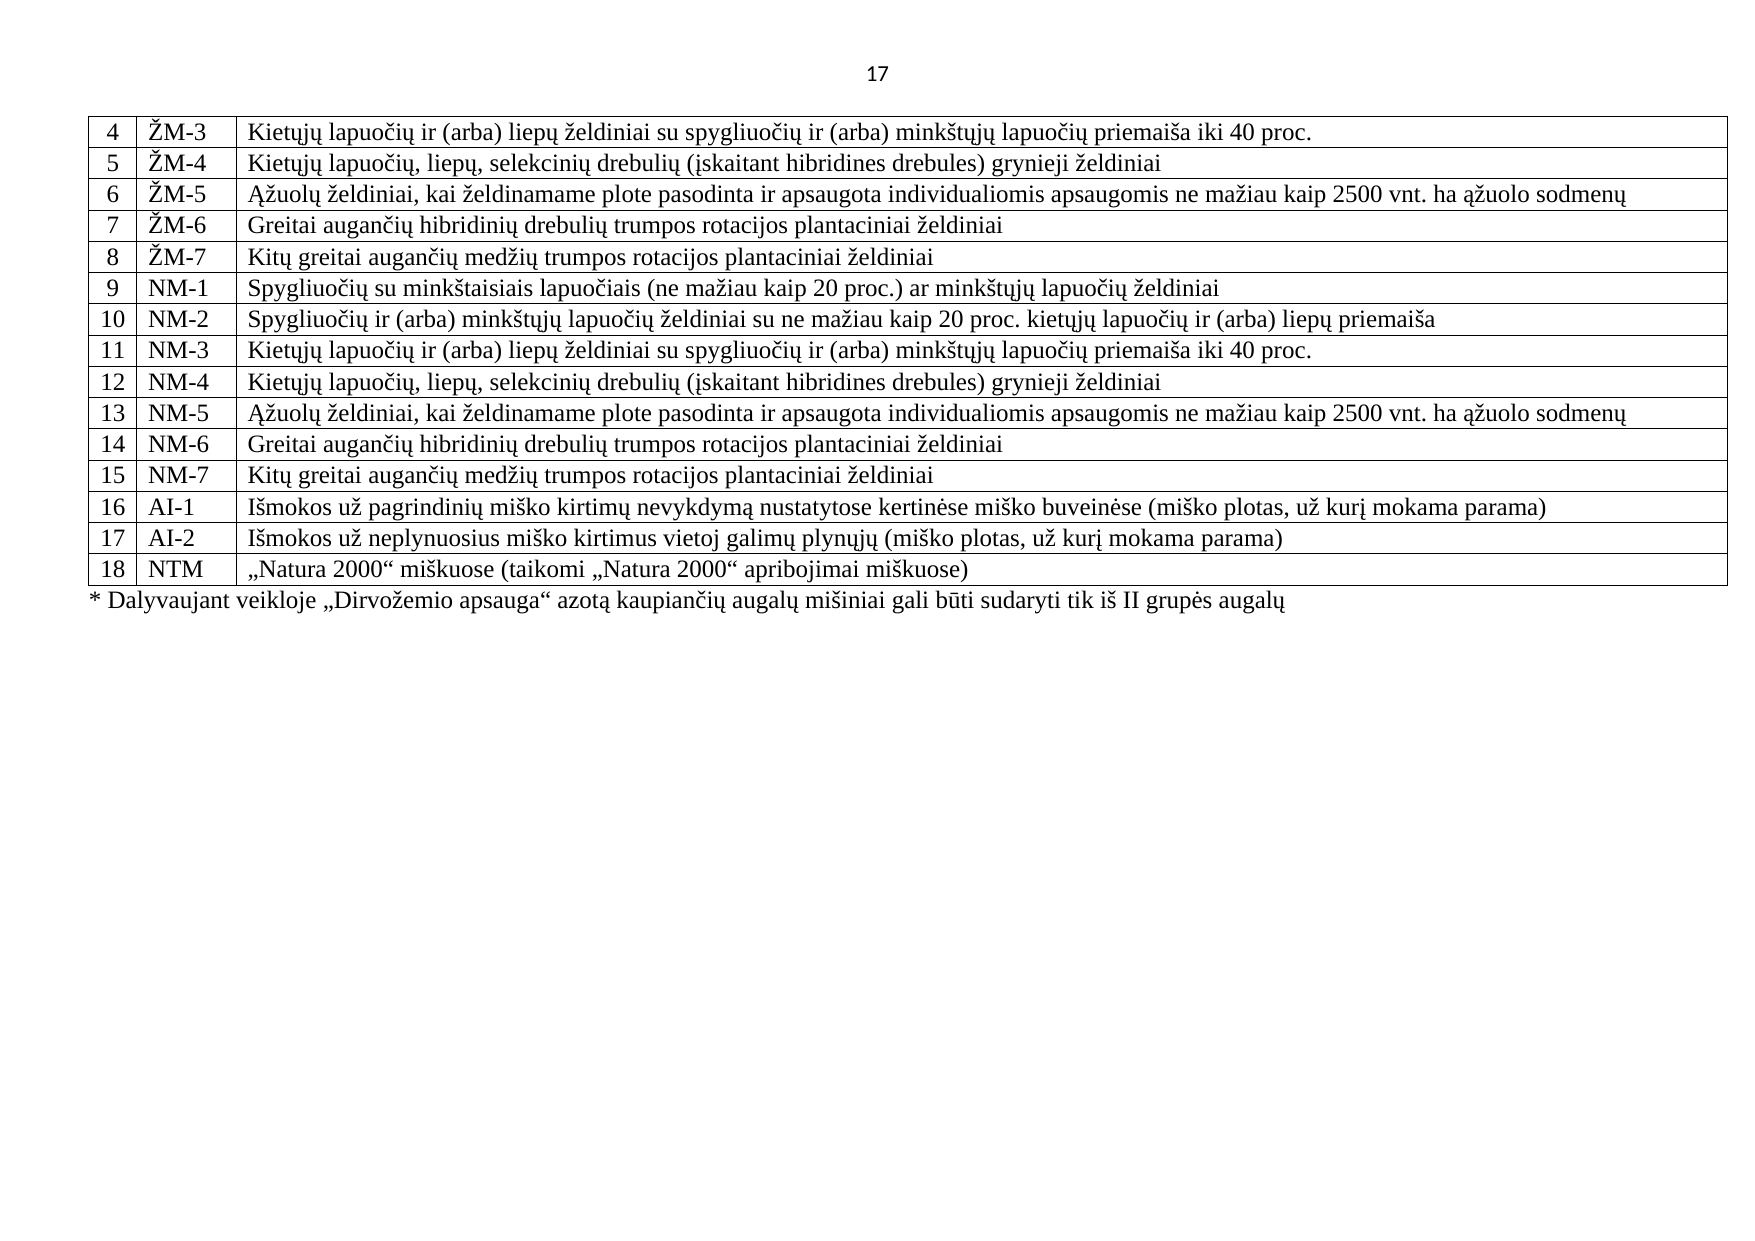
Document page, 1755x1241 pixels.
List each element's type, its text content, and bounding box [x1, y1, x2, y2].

table_cell ŽM-4 [137, 148, 236, 178]
table_cell ŽM-7 [137, 242, 236, 272]
table_cell ŽM-6 [137, 211, 236, 241]
table_cell Kitų greitai augančių medžių trumpos rotacijos plantaciniai želdiniai [237, 461, 1727, 491]
table_cell 5 [89, 148, 136, 178]
table_cell Kietųjų lapuočių ir (arba) liepų želdiniai su spygliuočių ir (arba) minkštųjų lapuočių priemaiša iki 40 proc. [237, 117, 1727, 147]
table_cell NM-3 [137, 336, 236, 366]
table_cell 10 [89, 304, 136, 334]
table_cell 16 [89, 492, 136, 522]
table_cell 6 [89, 179, 136, 209]
table_cell 8 [89, 242, 136, 272]
table_cell 15 [89, 461, 136, 491]
table_cell NM-4 [137, 367, 236, 397]
table_cell 12 [89, 367, 136, 397]
table_cell AI-2 [137, 523, 236, 553]
table_cell Spygliuočių ir (arba) minkštųjų lapuočių želdiniai su ne mažiau kaip 20 proc. kietųjų lapuočių ir (arba) liepų priemaiša [237, 304, 1727, 334]
table_cell NM-6 [137, 429, 236, 459]
table_cell Išmokos už neplynuosius miško kirtimus vietoj galimų plynųjų (miško plotas, už kurį mokama parama) [237, 523, 1727, 553]
table_cell 11 [89, 336, 136, 366]
text * Dalyvaujant veikloje „Dirvožemio apsauga“ azotą kaupiančių augalų mišiniai gali būti sudaryti tik iš II grupės augalų [89, 586, 1666, 614]
table_cell Kietųjų lapuočių ir (arba) liepų želdiniai su spygliuočių ir (arba) minkštųjų lapuočių priemaiša iki 40 proc. [237, 336, 1727, 366]
table_cell 14 [89, 429, 136, 459]
table_cell 9 [89, 273, 136, 303]
table_cell Ąžuolų želdiniai, kai želdinamame plote pasodinta ir apsaugota individualiomis apsaugomis ne mažiau kaip 2500 vnt. ha ąžuolo sodmenų [237, 398, 1727, 428]
table_cell NM-2 [137, 304, 236, 334]
table_cell 18 [89, 554, 136, 584]
table_cell NM-7 [137, 461, 236, 491]
table_cell NM-1 [137, 273, 236, 303]
table_cell Greitai augančių hibridinių drebulių trumpos rotacijos plantaciniai želdiniai [237, 211, 1727, 241]
table_cell Greitai augančių hibridinių drebulių trumpos rotacijos plantaciniai želdiniai [237, 429, 1727, 459]
table_cell 4 [89, 117, 136, 147]
table_cell 13 [89, 398, 136, 428]
table_cell Kietųjų lapuočių, liepų, selekcinių drebulių (įskaitant hibridines drebules) grynieji želdiniai [237, 148, 1727, 178]
table_cell ŽM-3 [137, 117, 236, 147]
table_cell AI-1 [137, 492, 236, 522]
table_cell „Natura 2000“ miškuose (taikomi „Natura 2000“ apribojimai miškuose) [237, 554, 1727, 584]
table_cell 17 [89, 523, 136, 553]
table_cell Išmokos už pagrindinių miško kirtimų nevykdymą nustatytose kertinėse miško buveinėse (miško plotas, už kurį mokama parama) [237, 492, 1727, 522]
table_cell Kitų greitai augančių medžių trumpos rotacijos plantaciniai želdiniai [237, 242, 1727, 272]
table_cell 7 [89, 211, 136, 241]
table_cell NTM [137, 554, 236, 584]
table_cell Kietųjų lapuočių, liepų, selekcinių drebulių (įskaitant hibridines drebules) grynieji želdiniai [237, 367, 1727, 397]
table_cell Ąžuolų želdiniai, kai želdinamame plote pasodinta ir apsaugota individualiomis apsaugomis ne mažiau kaip 2500 vnt. ha ąžuolo sodmenų [237, 179, 1727, 209]
table_cell ŽM-5 [137, 179, 236, 209]
table_cell Spygliuočių su minkštaisiais lapuočiais (ne mažiau kaip 20 proc.) ar minkštųjų lapuočių želdiniai [237, 273, 1727, 303]
table_cell NM-5 [137, 398, 236, 428]
